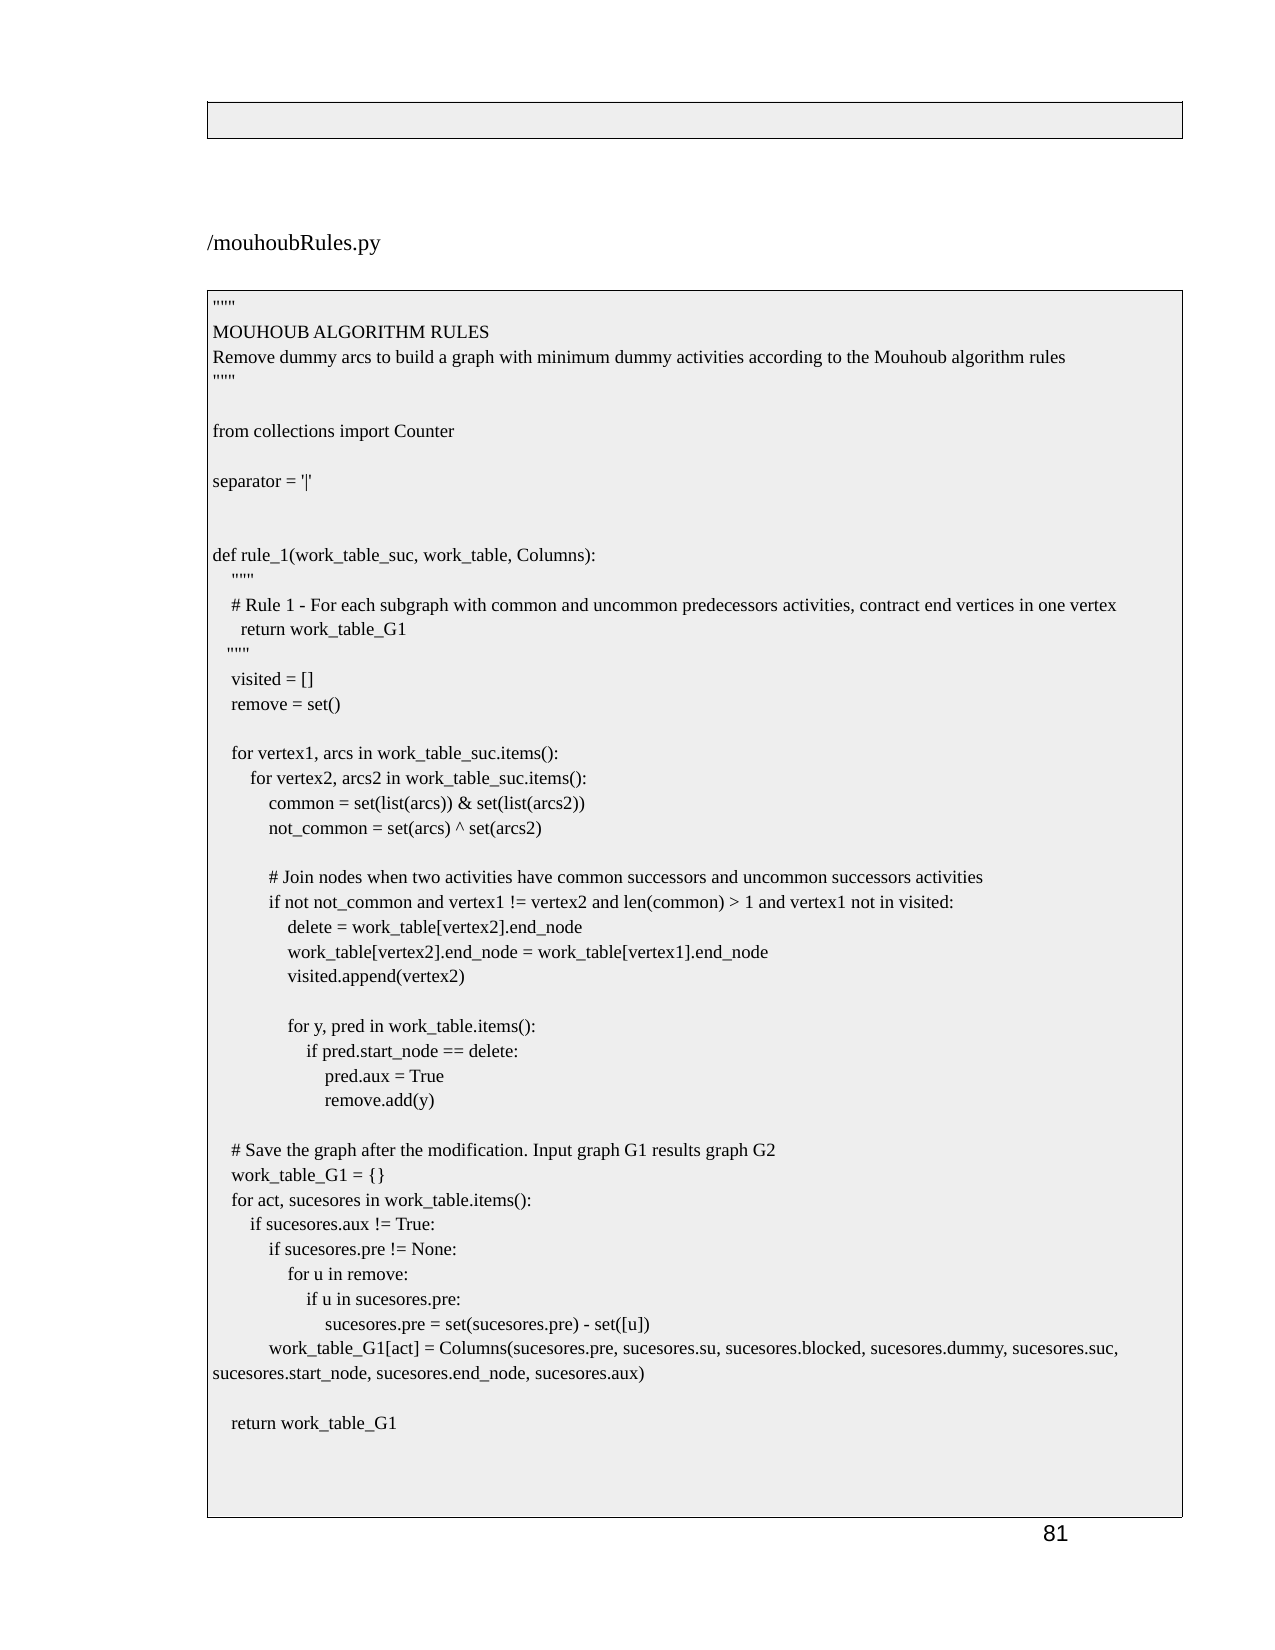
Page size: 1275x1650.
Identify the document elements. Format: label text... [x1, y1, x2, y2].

text /mouhoubRules.py [207, 229, 1068, 256]
table_header """ MOUHOUB ALGORITHM RULES Remove dummy arcs to build a graph with minimum dummy activities according to the Mouhoub algorithm rules """ from collections import Counter separator = '|' def rule_1(work_table_suc, work_table, Columns): """ # Rule 1 - For each subgraph with common and uncommon predecessors activities, contract end vertices in one vertex return work_table_G1 """ visited = [] remove = set() for vertex1, arcs in work_table_suc.items(): for vertex2, arcs2 in work_table_suc.items(): common = set(list(arcs)) & set(list(arcs2)) not_common = set(arcs) ^ set(arcs2) # Join nodes when two activities have common successors and uncommon successors activities if not not_common and vertex1 != vertex2 and len(common) > 1 and vertex1 not in visited: delete = work_table[vertex2].end_node work_table[vertex2].end_node = work_table[vertex1].end_node visited.append(vertex2) for y, pred in work_table.items(): if pred.start_node == delete: pred.aux = True remove.add(y) # Save the graph after the modification. Input graph G1 results graph G2 work_table_G1 = {} for act, sucesores in work_table.items(): if sucesores.aux != True: if sucesores.pre != None: for u in remove: if u in sucesores.pre: sucesores.pre = set(sucesores.pre) - set([u]) work_table_G1[act] = Columns(sucesores.pre, sucesores.su, sucesores.blocked, sucesores.dummy, sucesores.suc, sucesores.start_node, sucesores.end_node, sucesores.aux) return work_table_G1 [208, 291, 1182, 1516]
